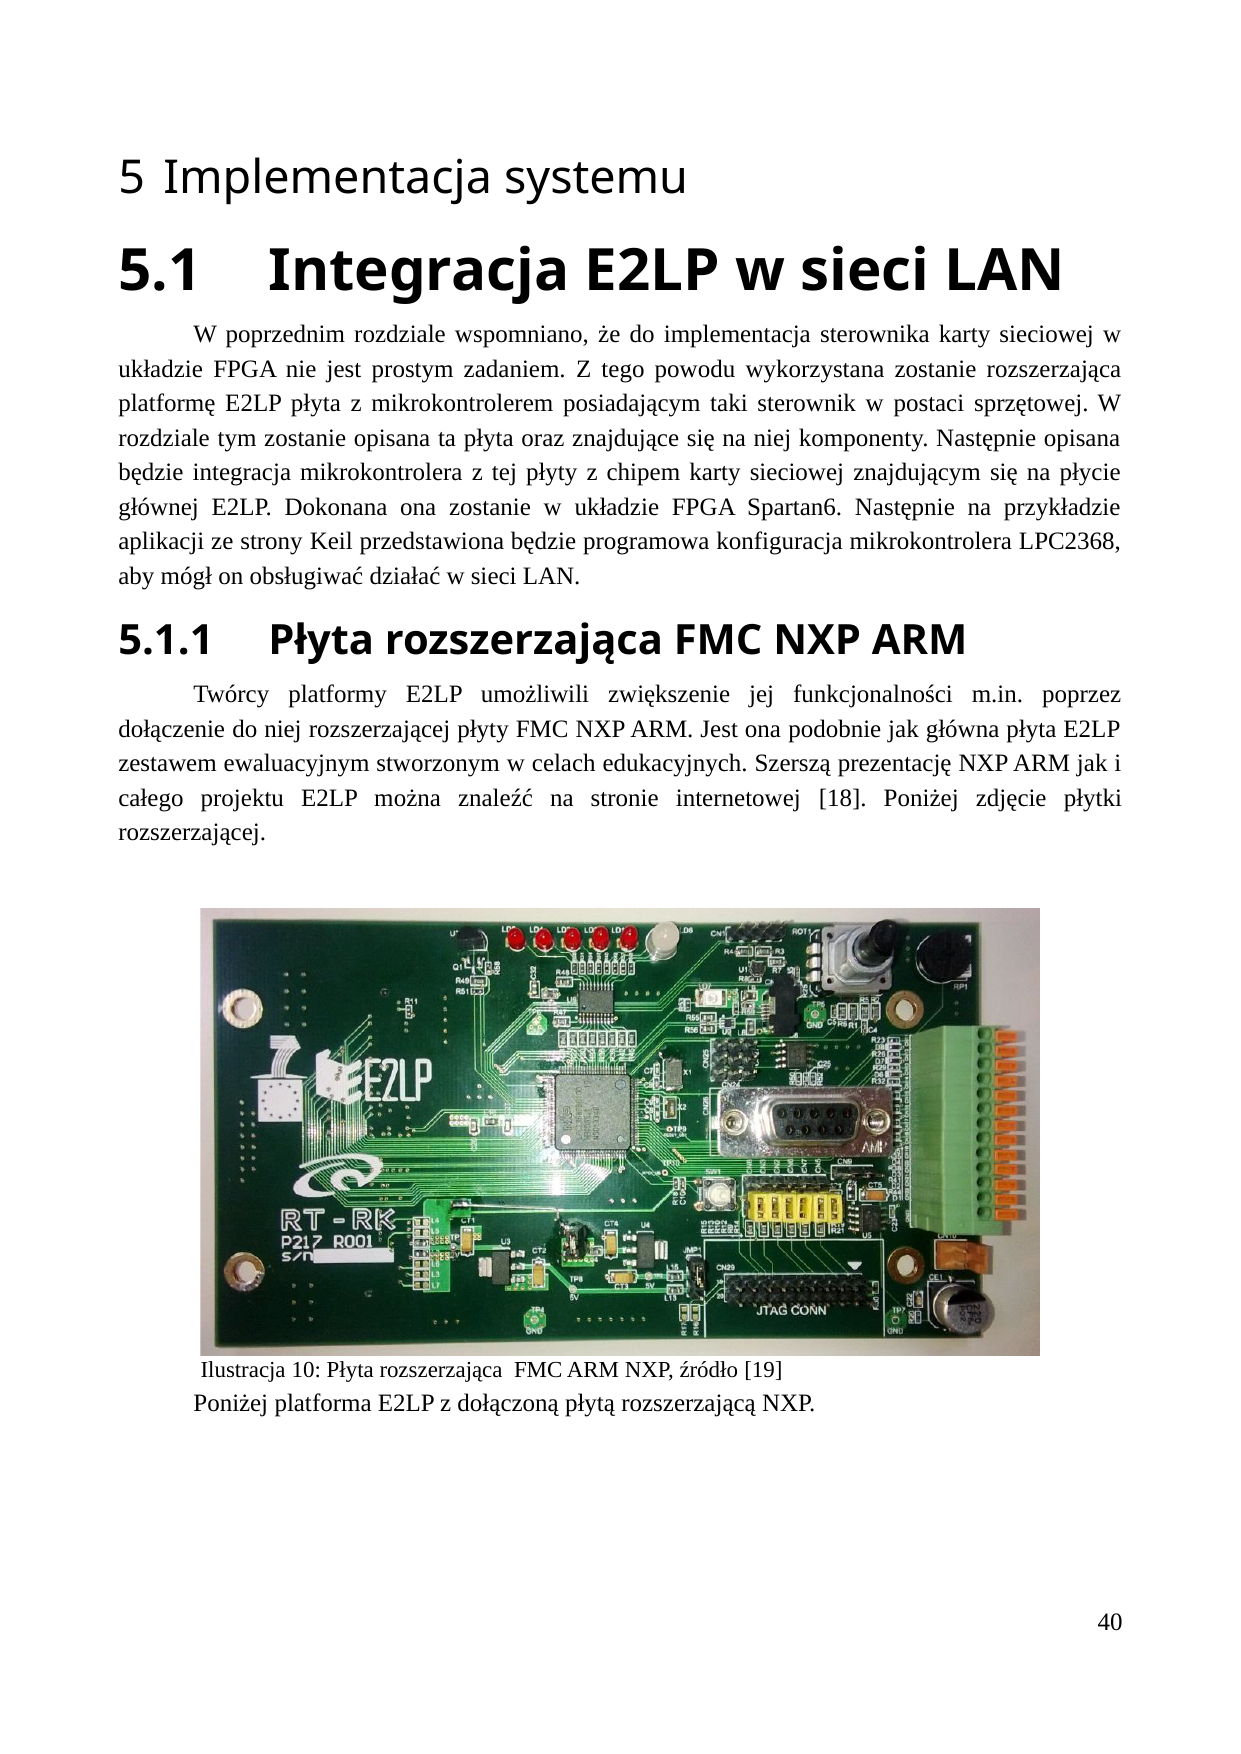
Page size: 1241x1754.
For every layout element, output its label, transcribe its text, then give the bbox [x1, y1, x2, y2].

subtitle Implementacja systemu [118, 143, 1122, 207]
text Ilustracja 10: Płyta rozszerzająca FMC ARM NXP, źródło [19] [200, 1356, 1040, 1382]
subtitle Płyta rozszerzająca FMC NXP ARM [118, 610, 1122, 667]
text Twórcy platformy E2LP umożliwili zwiększenie jej funkcjonalności m.in. poprzez dołączenie do niej rozszerzającej płyty FMC NXP ARM. Jest ona podobnie jak główna płyta E2LP zestawem ewaluacyjnym stworzonym w celach edukacyjnych. Szerszą prezentację NXP ARM jak i całego projektu E2LP można znaleźć na stronie internetowej [18]. Poniżej zdjęcie płytki rozszerzającej. [118, 679, 1122, 846]
picture [200, 908, 1040, 1356]
text Poniżej platforma E2LP z dołączoną płytą rozszerzającą NXP. [118, 1178, 1122, 1417]
subtitle Integracja E2LP w sieci LAN [118, 227, 1122, 307]
text W poprzednim rozdziale wspomniano, że do implementacja sterownika karty sieciowej w układzie FPGA nie jest prostym zadaniem. Z tego powodu wykorzystana zostanie rozszerzająca platformę E2LP płyta z mikrokontrolerem posiadającym taki sterownik w postaci sprzętowej. W rozdziale tym zostanie opisana ta płyta oraz znajdujące się na niej komponenty. Następnie opisana będzie integracja mikrokontrolera z tej płyty z chipem karty sieciowej znajdującym się na płycie głównej E2LP. Dokonana ona zostanie w układzie FPGA Spartan6. Następnie na przykładzie aplikacji ze strony Keil przedstawiona będzie programowa konfiguracja mikrokontrolera LPC2368, aby mógł on obsługiwać działać w sieci LAN. [118, 319, 1122, 589]
